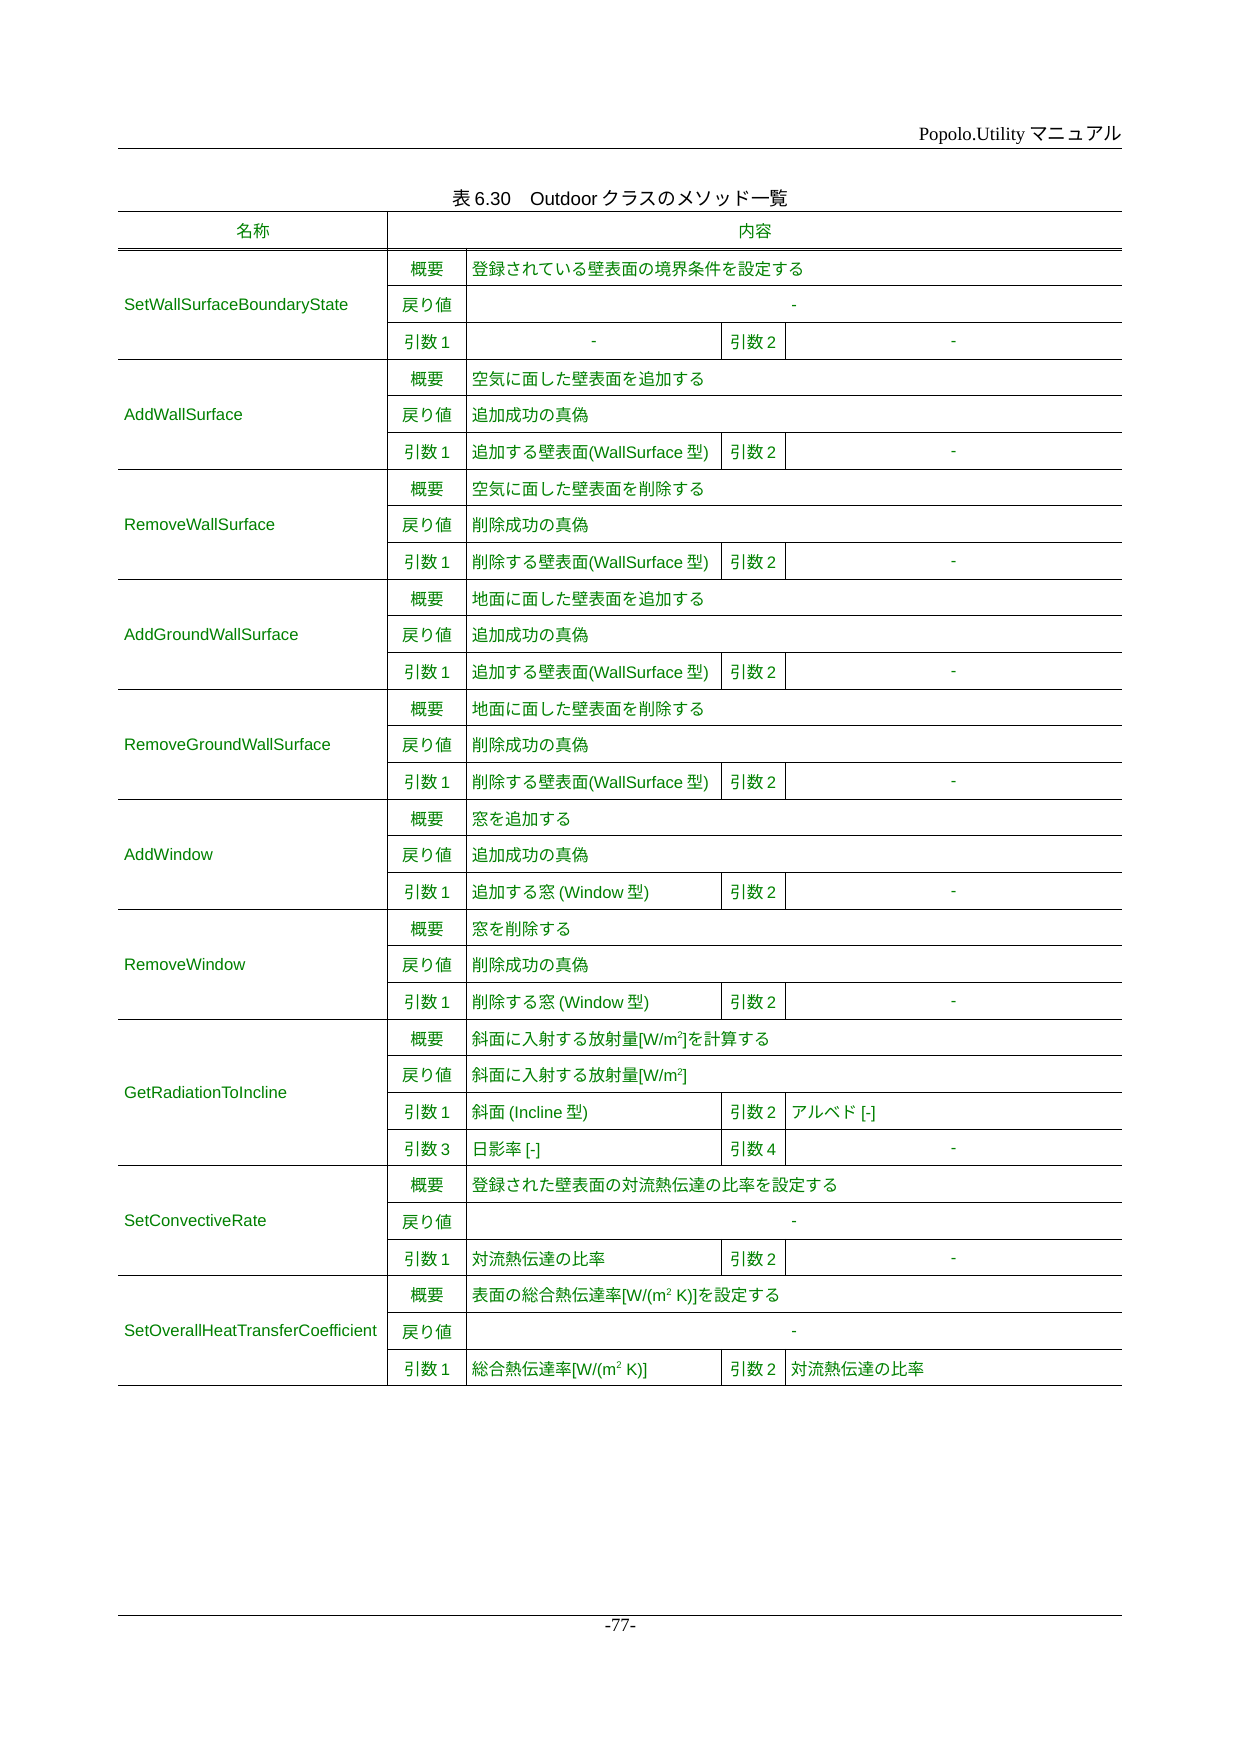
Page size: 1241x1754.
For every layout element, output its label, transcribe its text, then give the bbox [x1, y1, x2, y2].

table_cell 戻り値 [388, 616, 466, 652]
table_cell - [786, 433, 1122, 469]
table_cell 対流熱伝達の比率 [786, 1350, 1122, 1385]
table_cell 引数1 [388, 763, 466, 799]
table_cell 概要 [388, 251, 466, 285]
table_cell 引数2 [722, 1093, 785, 1129]
table_cell 概要 [388, 1276, 466, 1312]
table_cell 削除する壁表面(WallSurface型) [467, 543, 721, 579]
table_cell - [786, 323, 1122, 359]
text 表6.30 Outdoorクラスのメソッド一覧 [118, 184, 1122, 211]
table_cell 引数2 [722, 1350, 785, 1385]
table_cell 戻り値 [388, 506, 466, 542]
table_cell - [786, 1240, 1122, 1275]
table_cell 対流熱伝達の比率 [467, 1240, 721, 1275]
table_cell SetWallSurfaceBoundaryState [118, 251, 387, 359]
table_cell 追加成功の真偽 [467, 396, 1122, 432]
table_cell 引数1 [388, 653, 466, 689]
table_cell - [786, 543, 1122, 579]
table_cell 戻り値 [388, 396, 466, 432]
table_header 内容 [388, 212, 1122, 247]
table_cell 窓を追加する [467, 800, 1122, 835]
table_cell 引数1 [388, 1350, 466, 1385]
table_cell 地面に面した壁表面を削除する [467, 690, 1122, 725]
table_cell 引数1 [388, 1240, 466, 1275]
table_cell 戻り値 [388, 726, 466, 762]
table_cell 引数2 [722, 323, 785, 359]
table_cell - [467, 323, 721, 359]
table_cell 削除成功の真偽 [467, 726, 1122, 762]
table_cell - [467, 1313, 1122, 1349]
table_cell RemoveGroundWallSurface [118, 690, 387, 799]
table_cell AddWallSurface [118, 360, 387, 469]
table_cell 追加する壁表面(WallSurface型) [467, 653, 721, 689]
table_cell 引数2 [722, 1240, 785, 1275]
table_cell - [467, 286, 1122, 322]
table_cell - [467, 1203, 1122, 1239]
table_cell RemoveWallSurface [118, 470, 387, 579]
table_cell 斜面 (Incline型) [467, 1093, 721, 1129]
table_cell AddGroundWallSurface [118, 580, 387, 689]
table_cell 引数1 [388, 1093, 466, 1129]
table_cell 引数3 [388, 1130, 466, 1165]
table_cell 戻り値 [388, 946, 466, 982]
table_cell 引数2 [722, 433, 785, 469]
table_cell RemoveWindow [118, 910, 387, 1019]
table_cell 戻り値 [388, 1056, 466, 1092]
table_cell 概要 [388, 1020, 466, 1055]
table_cell - [786, 873, 1122, 909]
table_cell 表面の総合熱伝達率[W/(m2 K)]を設定する [467, 1276, 1122, 1312]
table_cell 空気に面した壁表面を追加する [467, 360, 1122, 395]
table_cell - [786, 763, 1122, 799]
table_cell 斜面に入射する放射量[W/m2]を計算する [467, 1020, 1122, 1055]
table_cell 斜面に入射する放射量[W/m2] [467, 1056, 1122, 1092]
table_cell アルベド [-] [786, 1093, 1122, 1129]
table_cell 引数2 [722, 543, 785, 579]
table_cell 登録されている壁表面の境界条件を設定する [467, 251, 1122, 285]
table_cell 引数1 [388, 543, 466, 579]
table_cell 削除する壁表面(WallSurface型) [467, 763, 721, 799]
table_cell 日影率 [-] [467, 1130, 721, 1165]
table_cell 引数2 [722, 653, 785, 689]
table_cell 追加する壁表面(WallSurface型) [467, 433, 721, 469]
table_cell 引数2 [722, 763, 785, 799]
table_cell 戻り値 [388, 1313, 466, 1349]
table_cell SetOverallHeatTransferCoefficient [118, 1276, 387, 1385]
table_cell GetRadiationToIncline [118, 1020, 387, 1165]
table_cell 総合熱伝達率[W/(m2 K)] [467, 1350, 721, 1385]
table_cell 概要 [388, 910, 466, 945]
table_cell 登録された壁表面の対流熱伝達の比率を設定する [467, 1166, 1122, 1202]
table_cell 戻り値 [388, 286, 466, 322]
table_cell 窓を削除する [467, 910, 1122, 945]
table_cell 引数2 [722, 873, 785, 909]
table_cell 削除成功の真偽 [467, 506, 1122, 542]
table_cell 引数1 [388, 433, 466, 469]
table_cell 引数1 [388, 873, 466, 909]
table_cell 引数1 [388, 323, 466, 359]
table_cell 削除する窓 (Window型) [467, 983, 721, 1019]
table_cell 引数2 [722, 983, 785, 1019]
table_cell 追加成功の真偽 [467, 616, 1122, 652]
table_cell 概要 [388, 580, 466, 615]
table_cell - [786, 983, 1122, 1019]
table_cell 概要 [388, 470, 466, 505]
table_cell - [786, 1130, 1122, 1165]
table_cell 戻り値 [388, 836, 466, 872]
table_cell 追加する窓 (Window型) [467, 873, 721, 909]
table_cell - [786, 653, 1122, 689]
table_header 名称 [118, 212, 387, 247]
table_cell 削除成功の真偽 [467, 946, 1122, 982]
table_cell 概要 [388, 800, 466, 835]
table_cell 引数4 [722, 1130, 785, 1165]
table_cell AddWindow [118, 800, 387, 909]
table_cell 引数1 [388, 983, 466, 1019]
table_cell 概要 [388, 690, 466, 725]
table_cell 地面に面した壁表面を追加する [467, 580, 1122, 615]
table_cell 概要 [388, 360, 466, 395]
table_cell 戻り値 [388, 1203, 466, 1239]
table_cell SetConvectiveRate [118, 1166, 387, 1275]
table_cell 追加成功の真偽 [467, 836, 1122, 872]
table_cell 空気に面した壁表面を削除する [467, 470, 1122, 505]
table_cell 概要 [388, 1166, 466, 1202]
